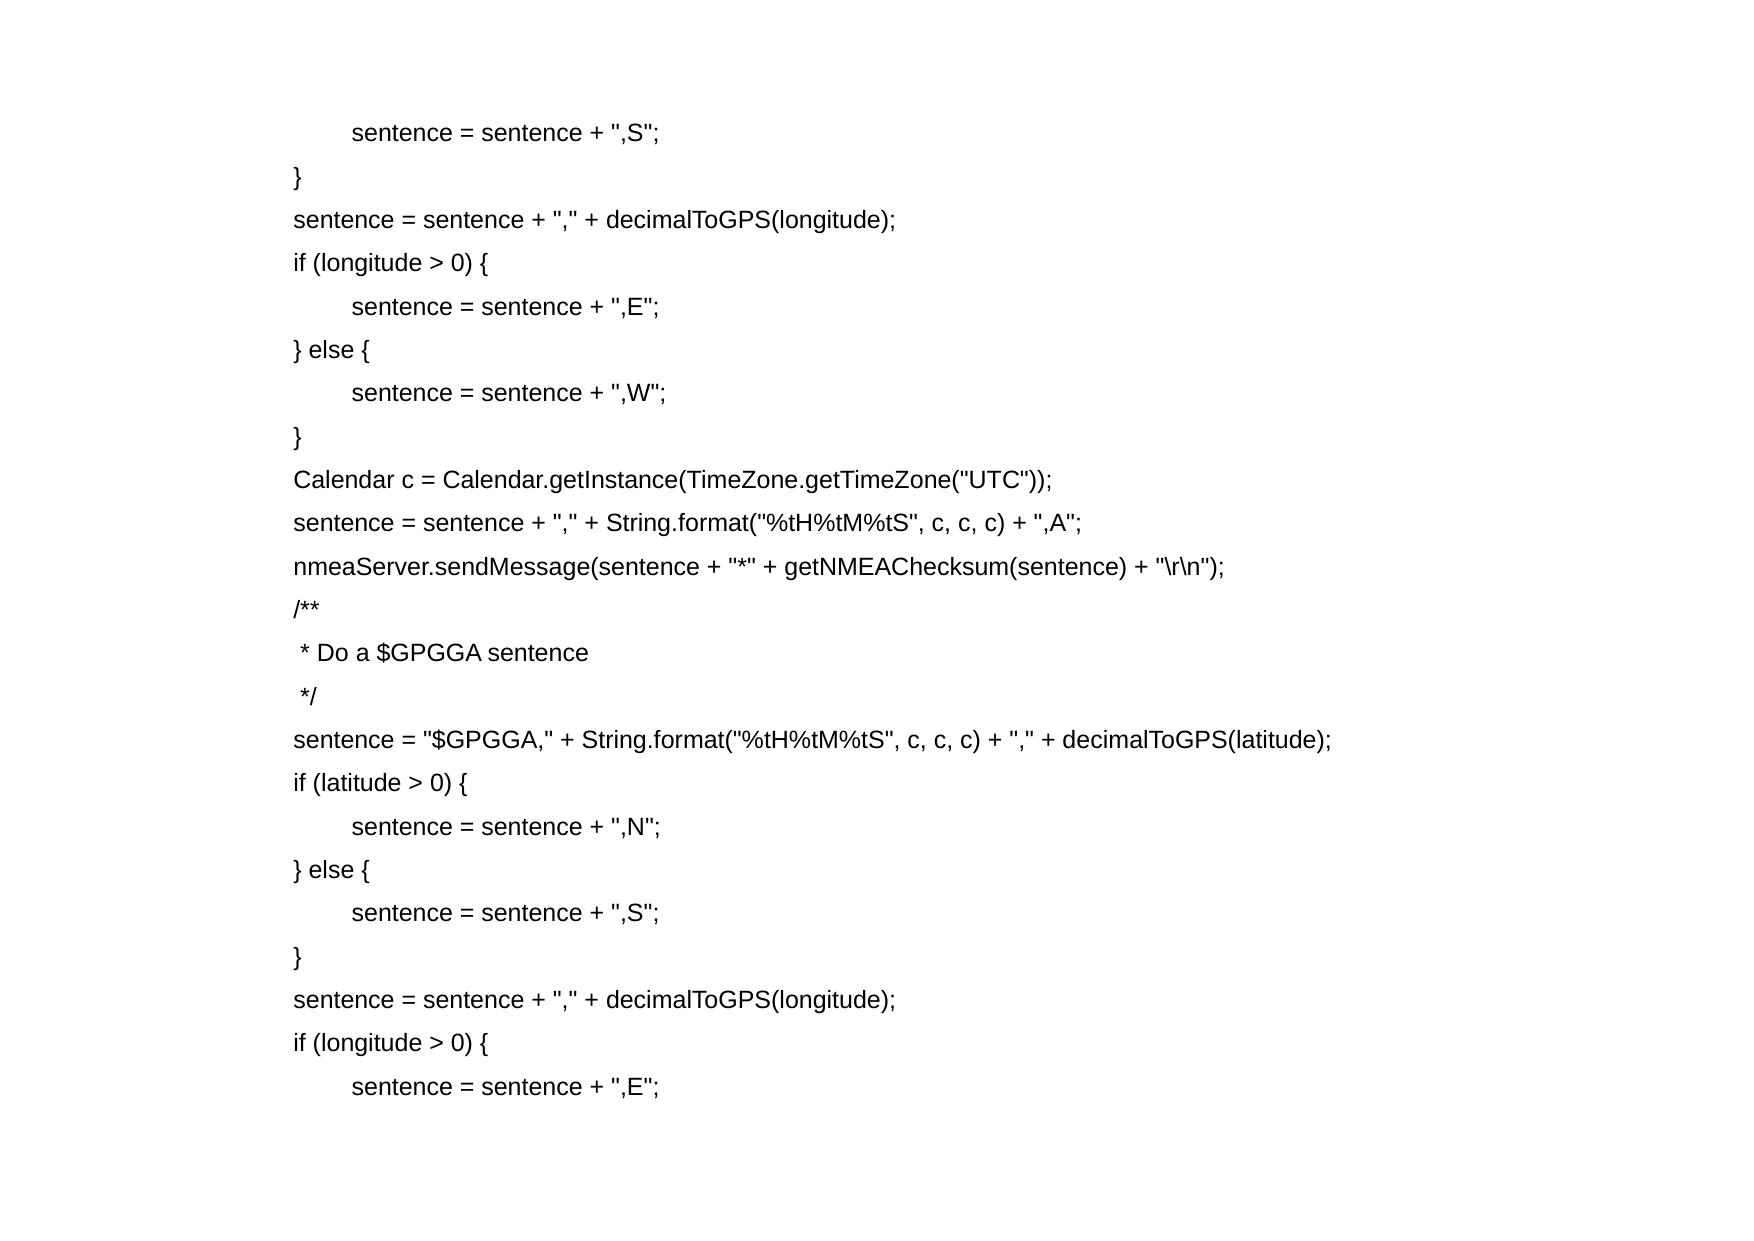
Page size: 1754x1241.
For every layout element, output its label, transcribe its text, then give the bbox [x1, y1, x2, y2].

text sentence = sentence + ",S"; [118, 898, 1636, 927]
text if (longitude > 0) { [118, 1028, 1636, 1057]
text } [118, 421, 1636, 450]
text sentence = sentence + "," + String.format("%tH%tM%tS", c, c, c) + ",A"; [118, 508, 1636, 537]
text nmeaServer.sendMessage(sentence + "*" + getNMEAChecksum(sentence) + "\r\n"); [118, 551, 1636, 580]
text if (latitude > 0) { [118, 768, 1636, 797]
text sentence = sentence + ",E"; [118, 291, 1636, 320]
text sentence = sentence + "," + decimalToGPS(longitude); [118, 205, 1636, 233]
text if (longitude > 0) { [118, 248, 1636, 277]
text sentence = sentence + ",E"; [118, 1071, 1636, 1100]
text } else { [118, 855, 1636, 883]
text * Do a $GPGGA sentence [118, 638, 1636, 667]
text sentence = "$GPGGA," + String.format("%tH%tM%tS", c, c, c) + "," + decimalToGPS(latitude); [118, 725, 1636, 753]
text } else { [118, 335, 1636, 363]
text } [118, 941, 1636, 970]
text Calendar c = Calendar.getInstance(TimeZone.getTimeZone("UTC")); [118, 465, 1636, 493]
text */ [118, 681, 1636, 710]
text sentence = sentence + ",S"; [118, 118, 1636, 147]
text } [118, 161, 1636, 190]
text sentence = sentence + ",N"; [118, 811, 1636, 840]
text sentence = sentence + "," + decimalToGPS(longitude); [118, 985, 1636, 1013]
text sentence = sentence + ",W"; [118, 378, 1636, 407]
text /** [118, 595, 1636, 623]
